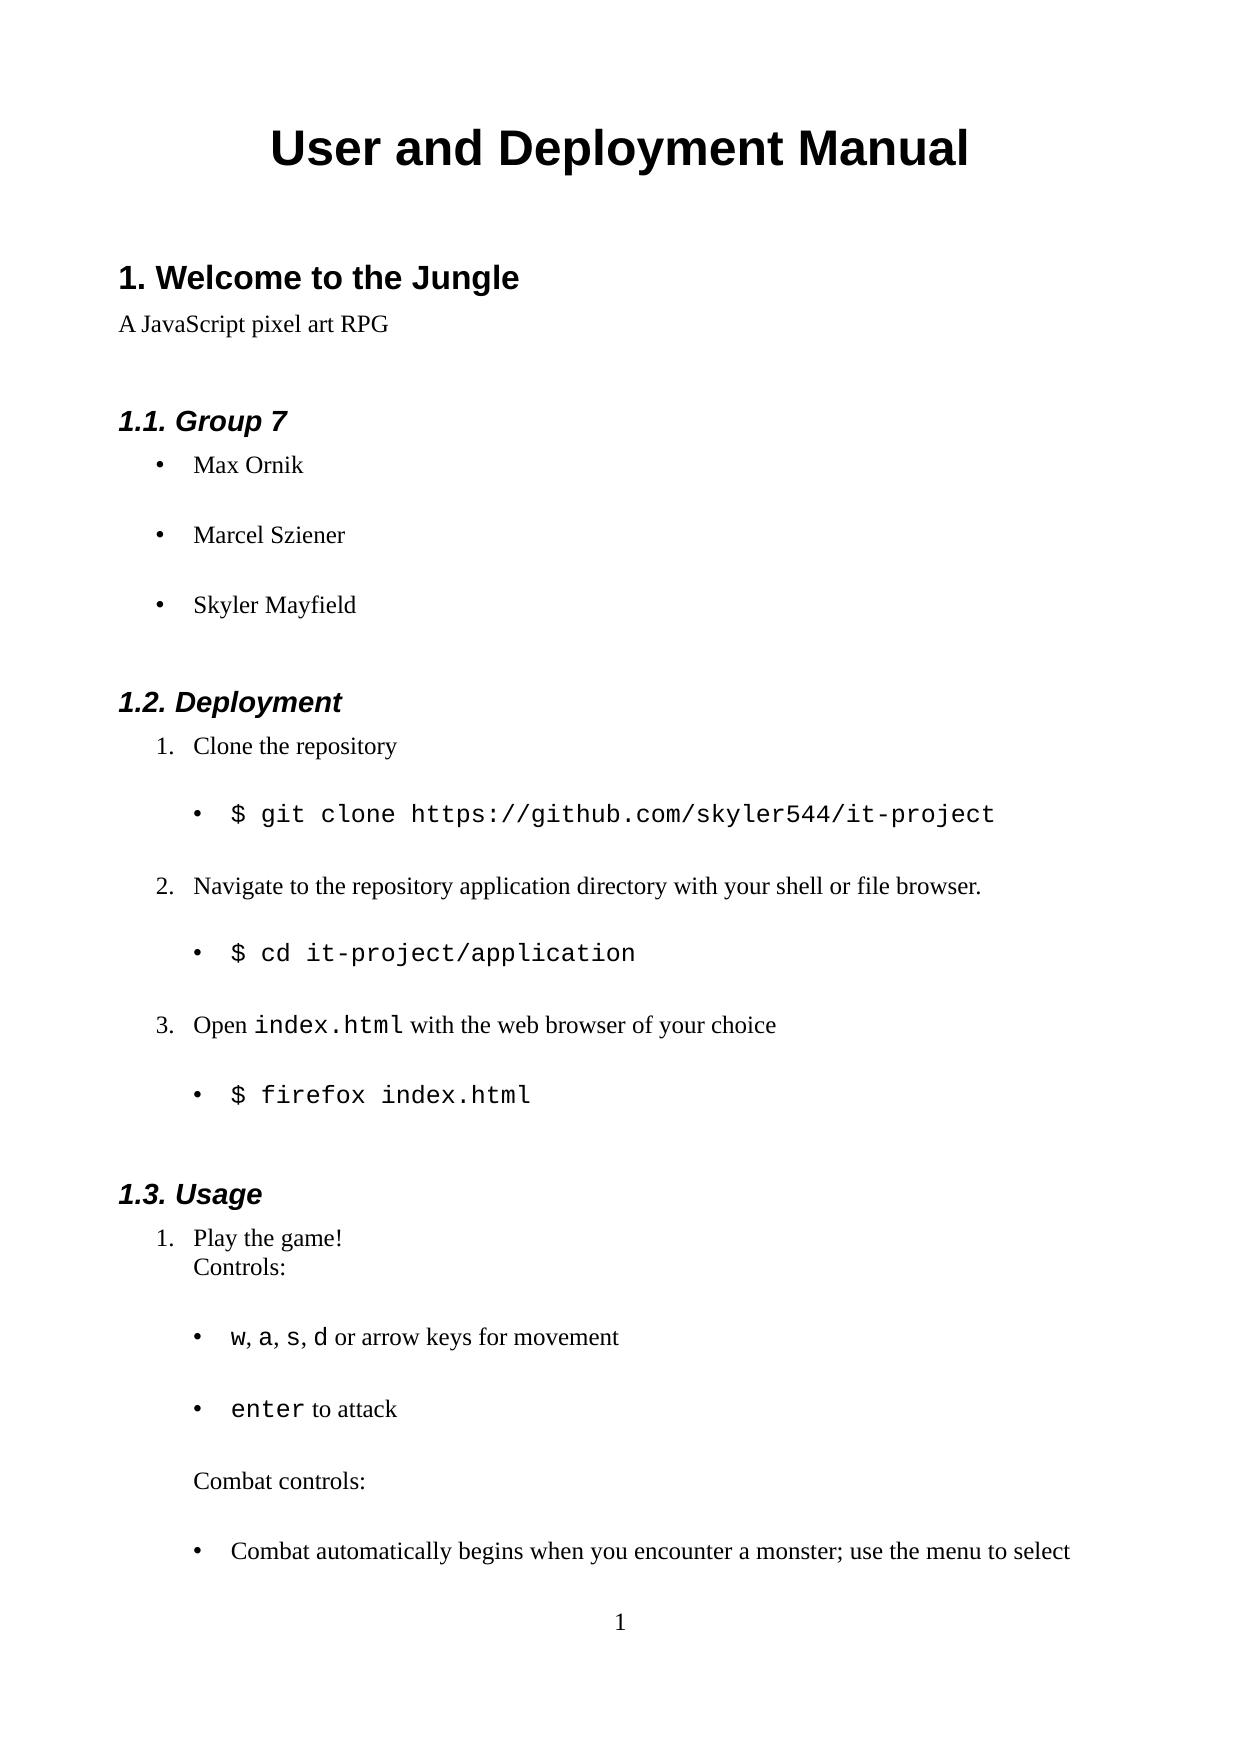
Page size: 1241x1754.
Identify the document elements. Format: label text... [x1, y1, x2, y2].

list $ firefox index.html [193, 1083, 1122, 1140]
subtitle Welcome to the Jungle [118, 258, 1122, 297]
subtitle Usage [118, 1177, 1122, 1211]
list Combat automatically begins when you encounter a monster; use the menu to select [193, 1536, 1122, 1565]
list Play the game! Controls: [156, 1223, 1122, 1309]
subtitle Deployment [118, 685, 1122, 719]
list Open index.html with the web browser of your choice [156, 1011, 1122, 1070]
list w, a, s, d or arrow keys for movement [193, 1322, 1122, 1382]
title User and Deployment Manual [118, 118, 1122, 176]
list $ cd it-project/application [193, 941, 1122, 998]
subtitle Group 7 [118, 404, 1122, 438]
list Navigate to the repository application directory with your shell or file browser. [156, 871, 1122, 928]
list Clone the repository [156, 731, 1122, 789]
list $ git clone https://github.com/skyler544/it-project [193, 801, 1122, 858]
list Combat controls: [156, 1466, 1122, 1524]
list Max Ornik [156, 450, 1122, 508]
list Skyler Mayfield [156, 590, 1122, 648]
list Marcel Sziener [156, 520, 1122, 578]
list enter to attack [193, 1394, 1122, 1454]
text A JavaScript pixel art RPG [118, 309, 1122, 367]
